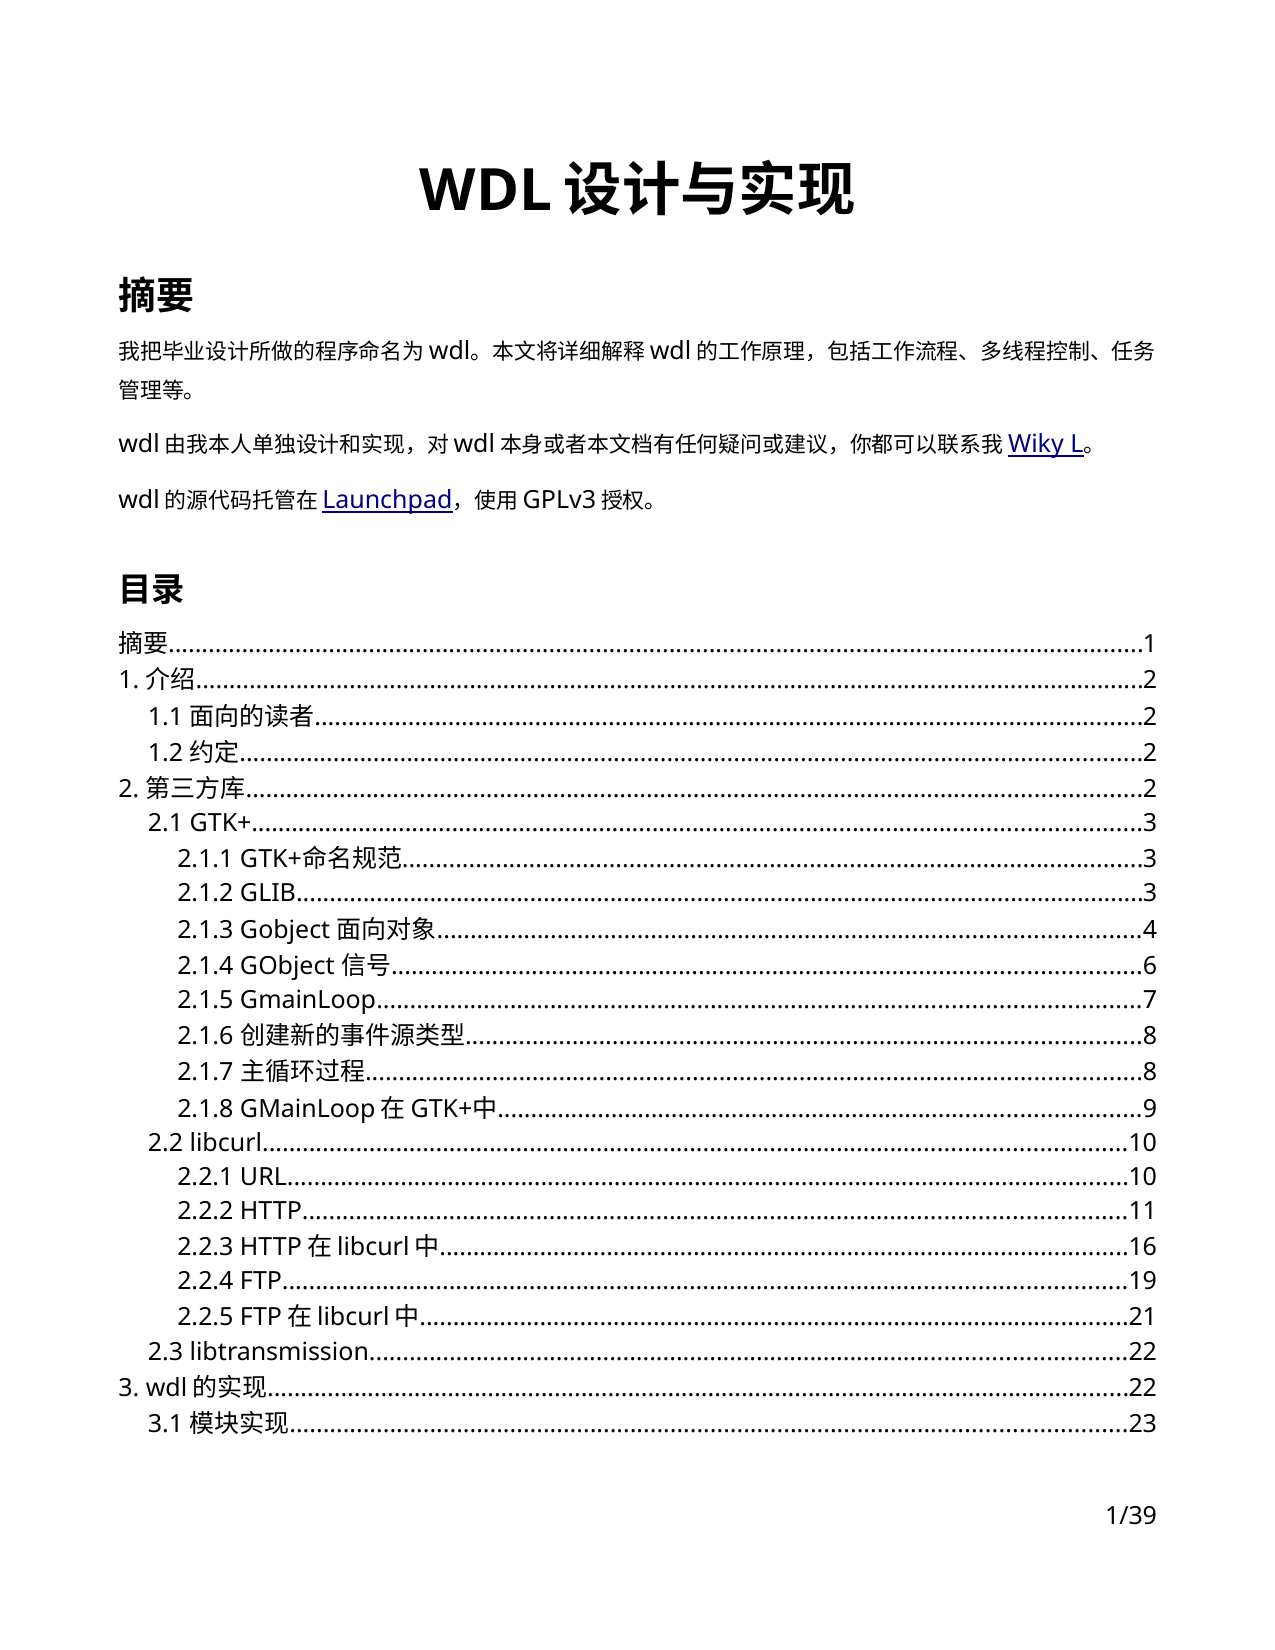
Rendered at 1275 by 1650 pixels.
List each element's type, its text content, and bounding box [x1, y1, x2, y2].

text 1. 介绍 2 [118, 660, 1157, 696]
text 我把毕业设计所做的程序命名为wdl。本文将详细解释wdl的工作原理，包括工作流程、多线程控制、任务管理等。 [118, 333, 1157, 405]
text 2.2.3 HTTP在libcurl中 16 [177, 1227, 1157, 1263]
text wdl的源代码托管在Launchpad，使用GPLv3授权。 [118, 482, 1157, 516]
text 2.1.7 主循环过程 8 [177, 1052, 1157, 1088]
text 2.1.5 GmainLoop 7 [177, 982, 1157, 1016]
text 2.1.4 GObject 信号 6 [177, 945, 1157, 982]
text 3.1 模块实现 23 [148, 1403, 1157, 1440]
text 2.2 libcurl 10 [148, 1124, 1157, 1158]
text 1.1 面向的读者 2 [148, 696, 1157, 732]
text 2. 第三方库 2 [118, 768, 1157, 805]
subtitle 目录 [118, 563, 1157, 611]
subtitle 摘要 [118, 265, 1157, 320]
text 1.2 约定 2 [148, 732, 1157, 768]
text 2.2.5 FTP在libcurl中 21 [177, 1297, 1157, 1333]
text 2.2.1 URL 10 [177, 1158, 1157, 1192]
text 摘要 1 [118, 623, 1157, 660]
text 2.1.8 GMainLoop在GTK+中 9 [177, 1088, 1157, 1124]
text wdl由我本人单独设计和实现，对wdl本身或者本文档有任何疑问或建议，你都可以联系我 Wiky L。 [118, 426, 1157, 460]
text 2.1.1 GTK+命名规范 3 [177, 839, 1157, 875]
text 3. wdl的实现 22 [118, 1367, 1157, 1403]
text 2.2.4 FTP 19 [177, 1263, 1157, 1297]
text 2.1 GTK+ 3 [148, 805, 1157, 839]
title WDL设计与实现 [118, 143, 1157, 228]
text 2.1.2 GLIB 3 [177, 875, 1157, 909]
text 2.2.2 HTTP 11 [177, 1192, 1157, 1227]
text 2.1.6 创建新的事件源类型 8 [177, 1016, 1157, 1052]
text 2.3 libtransmission 22 [148, 1333, 1157, 1367]
text 2.1.3 Gobject 面向对象 4 [177, 909, 1157, 945]
